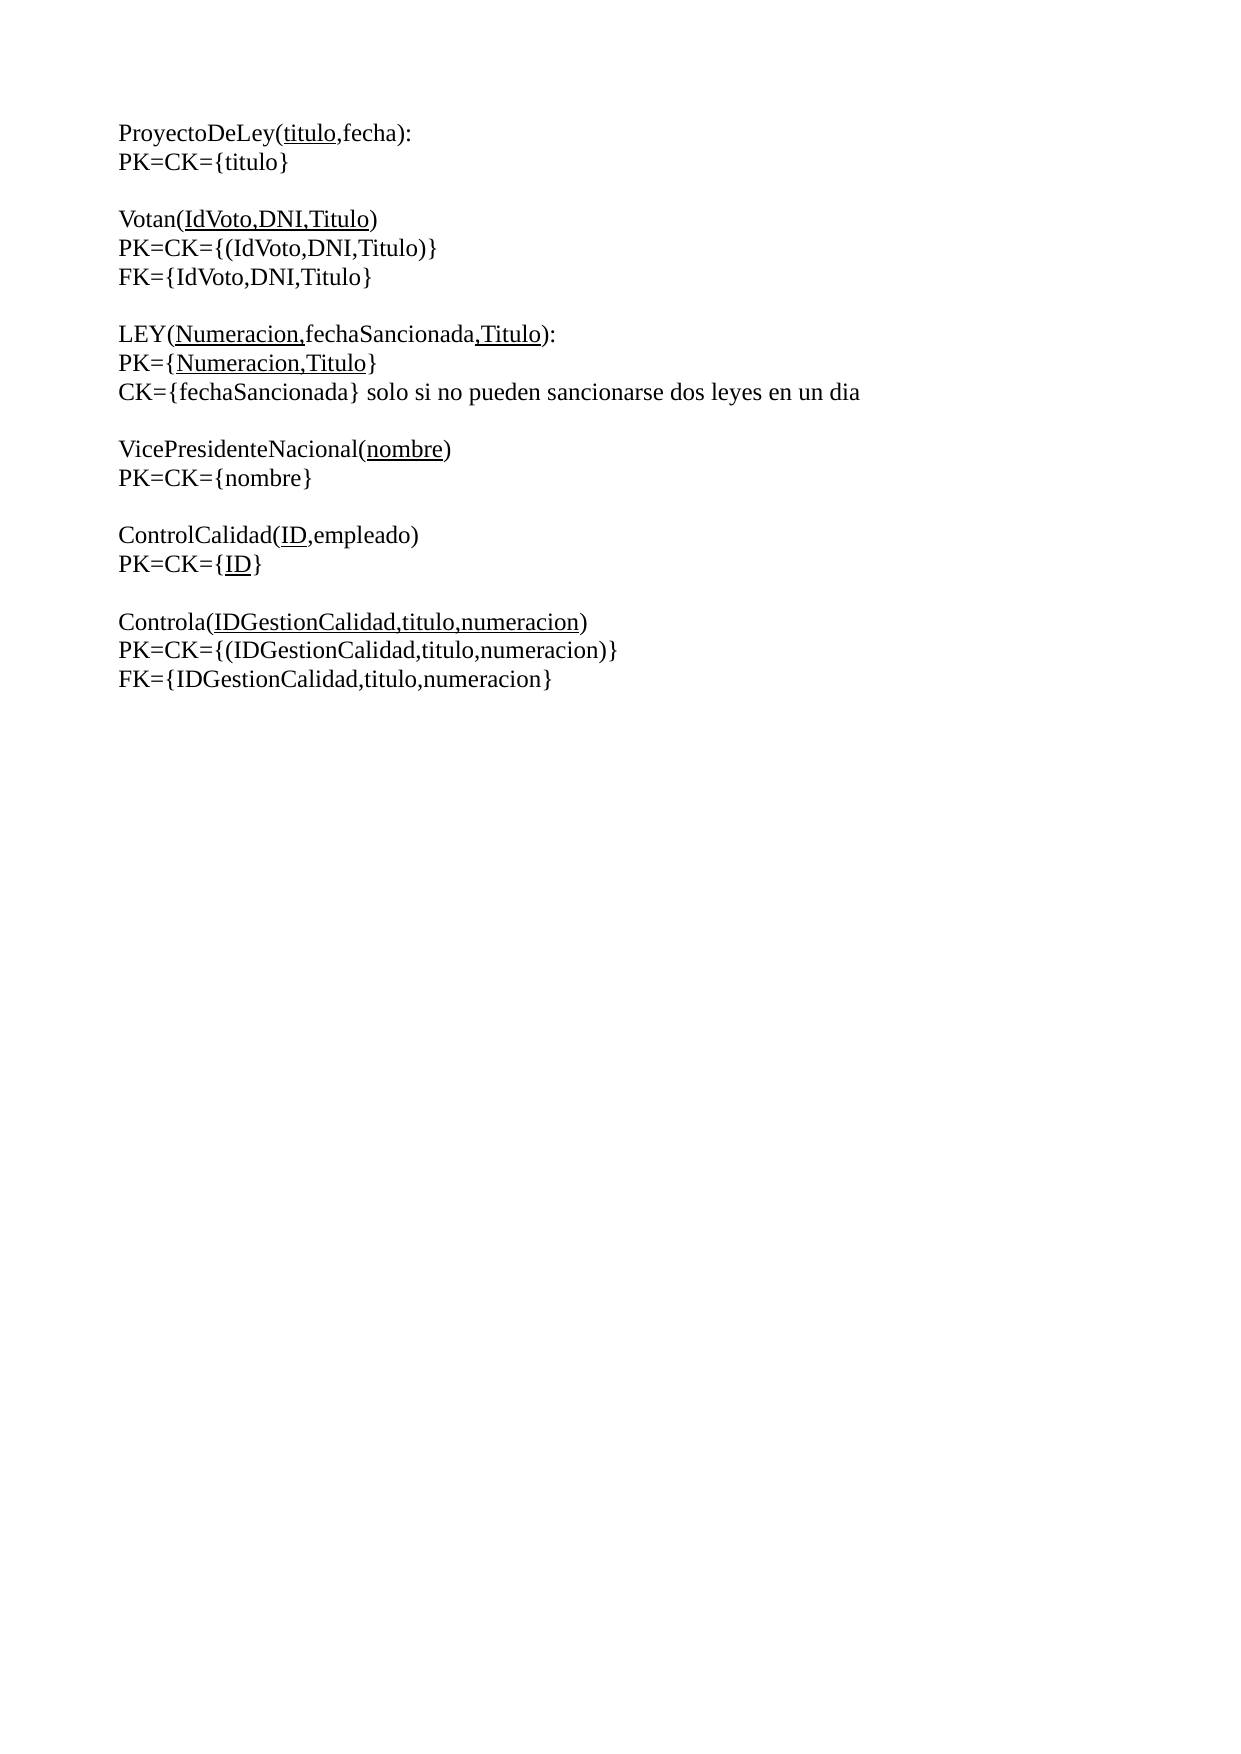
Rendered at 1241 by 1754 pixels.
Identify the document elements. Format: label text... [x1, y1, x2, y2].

text PK=CK={(IdVoto,DNI,Titulo)} [118, 233, 1122, 262]
text PK=CK={nombre} [118, 463, 1122, 492]
text FK={IDGestionCalidad,titulo,numeracion} [118, 664, 1122, 693]
text CK={fechaSancionada} solo si no pueden sancionarse dos leyes en un dia [118, 377, 1122, 406]
text VicePresidenteNacional(nombre) [118, 434, 1122, 463]
text LEY(Numeracion,fechaSancionada,Titulo): PK={Numeracion,Titulo} [118, 319, 1122, 377]
text ProyectoDeLey(titulo,fecha): PK=CK={titulo} [118, 118, 1122, 176]
text ControlCalidad(ID,empleado) [118, 521, 1122, 549]
text Votan(IdVoto,DNI,Titulo) [118, 204, 1122, 233]
text FK={IdVoto,DNI,Titulo} [118, 262, 1122, 291]
text PK=CK={(IDGestionCalidad,titulo,numeracion)} [118, 636, 1122, 664]
text PK=CK={ID} [118, 549, 1122, 578]
text Controla(IDGestionCalidad,titulo,numeracion) [118, 607, 1122, 636]
